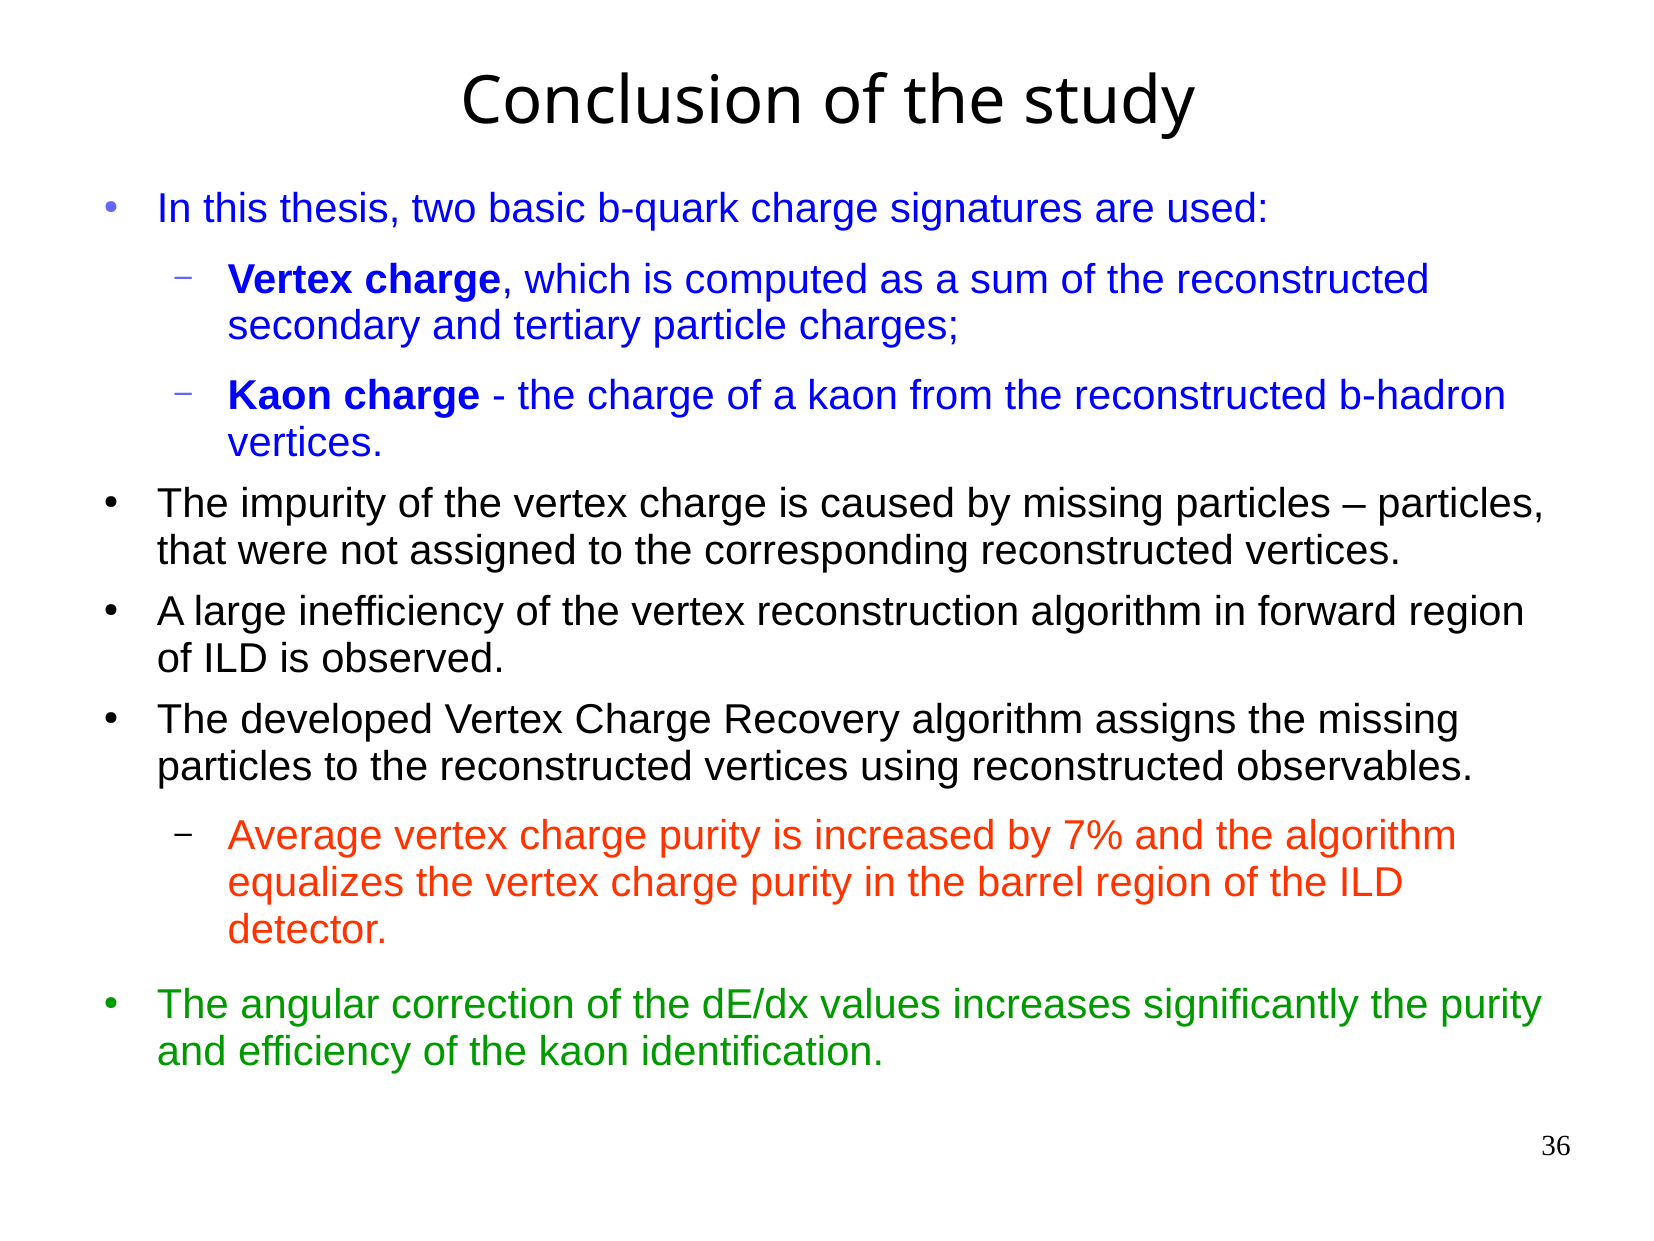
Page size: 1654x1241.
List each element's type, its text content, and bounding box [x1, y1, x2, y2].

list In this thesis, two basic b-quark charge signatures are used: Vertex charge, which is computed as a sum of the reconstructed secondary and tertiary particle charges; Kaon charge - the charge of a kaon from the reconstructed b-hadron vertices. The impurity of the vertex charge is caused by missing particles – particles, that were not assigned to the corresponding reconstructed vertices. A large inefficiency of the vertex reconstruction algorithm in forward region of ILD is observed. The developed Vertex Charge Recovery algorithm assigns the missing particles to the reconstructed vertices using reconstructed observables. Average vertex charge purity is increased by 7% and the algorithm equalizes the vertex charge purity in the barrel region of the ILD detector. The angular correction of the dE/dx values increases significantly the purity and efficiency of the kaon identification. [85, 185, 1571, 1188]
title Conclusion of the study [85, 40, 1571, 156]
